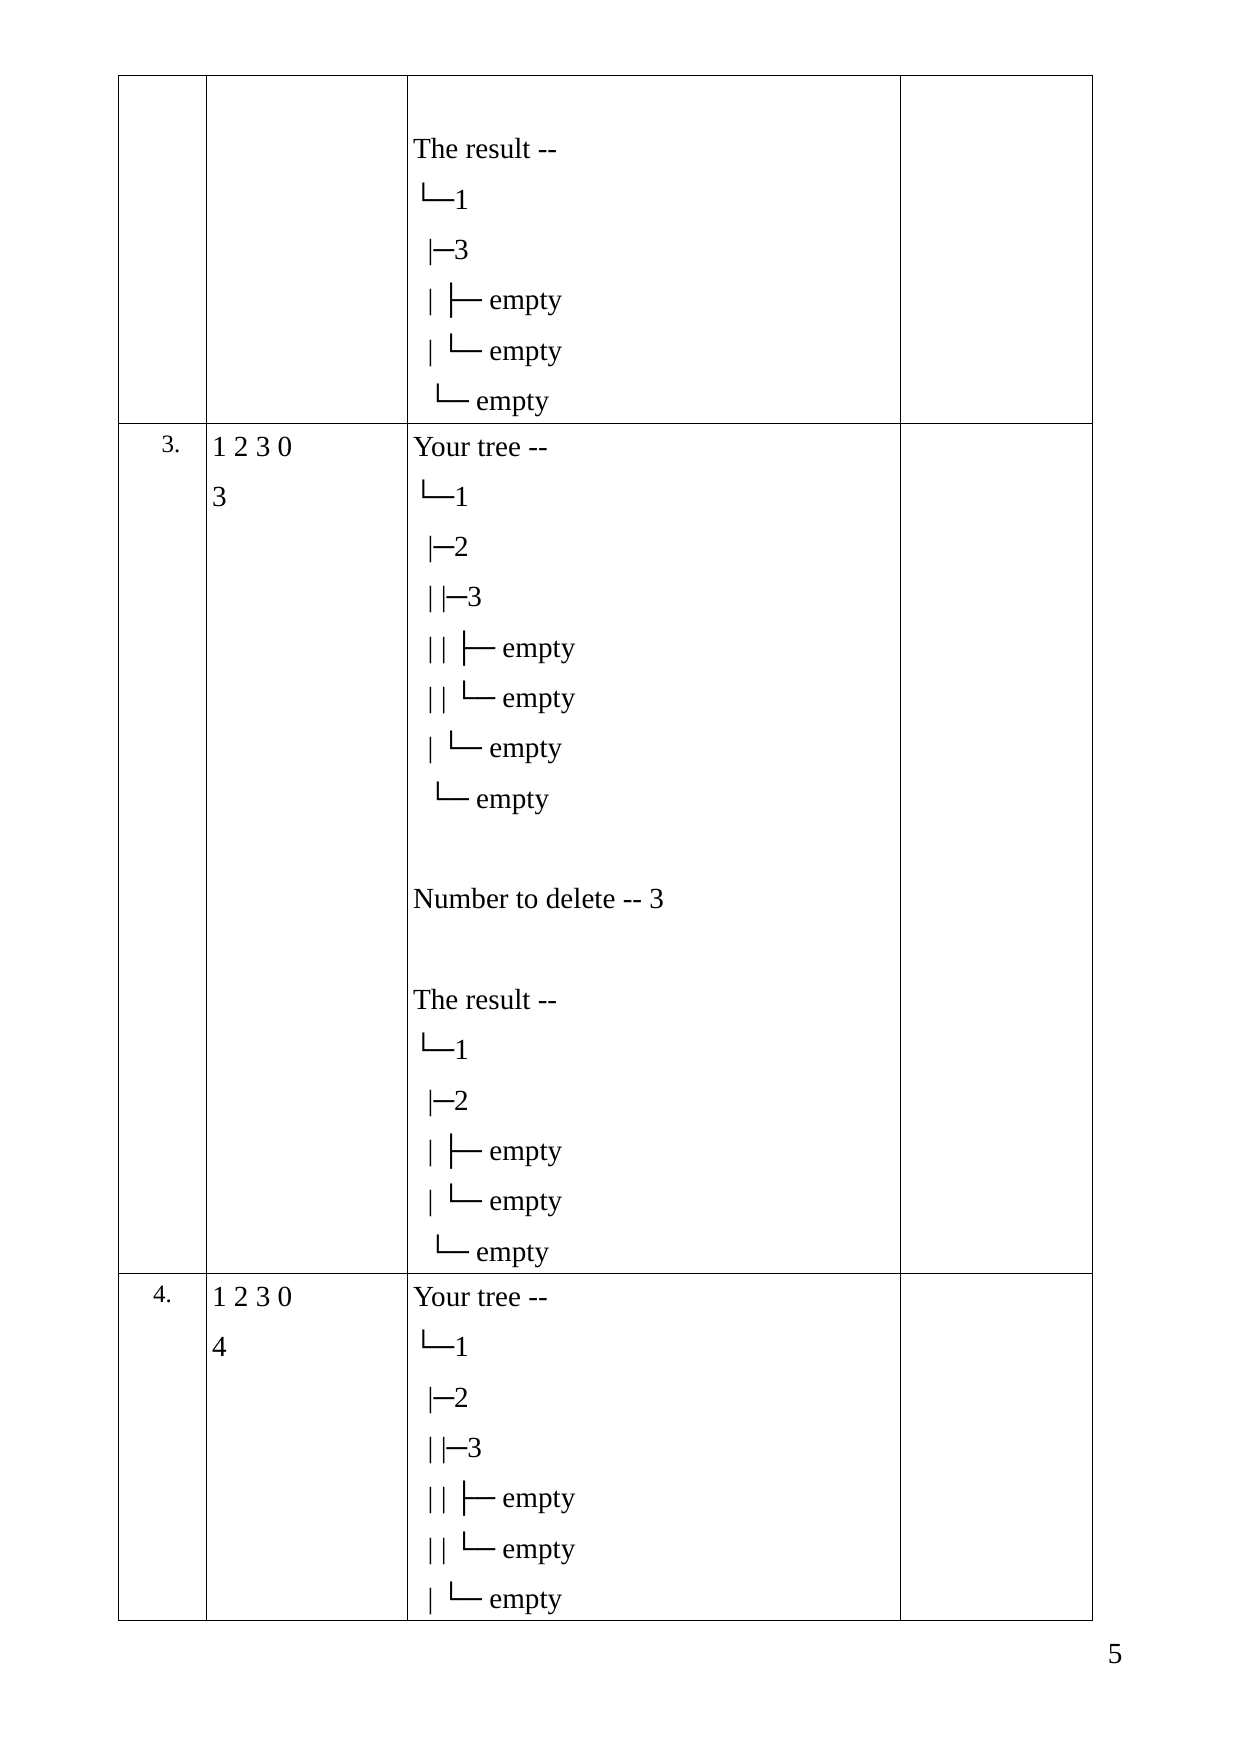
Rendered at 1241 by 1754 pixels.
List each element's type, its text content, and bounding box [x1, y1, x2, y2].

table_cell [901, 76, 1092, 422]
table_cell Your tree -- └─1 |─2 | |─3 | | ├─ empty | | └─ empty | └─ empty [408, 1274, 900, 1620]
table_cell 1 2 3 0 4 [207, 1274, 407, 1620]
table_cell The result -- └─1 |─3 | ├─ empty | └─ empty └─ empty [408, 76, 900, 422]
table_cell [901, 424, 1092, 1273]
table_cell [119, 76, 206, 422]
table_cell 1 2 3 0 3 [207, 424, 407, 1273]
table_cell [207, 76, 407, 422]
table_cell Your tree -- └─1 |─2 | |─3 | | ├─ empty | | └─ empty | └─ empty └─ empty Number to delete -- 3 The result -- └─1 |─2 | ├─ empty | └─ empty └─ empty [408, 424, 900, 1273]
table_cell [901, 1274, 1092, 1620]
table_cell 4. [119, 1274, 206, 1620]
table_cell [119, 424, 206, 1273]
